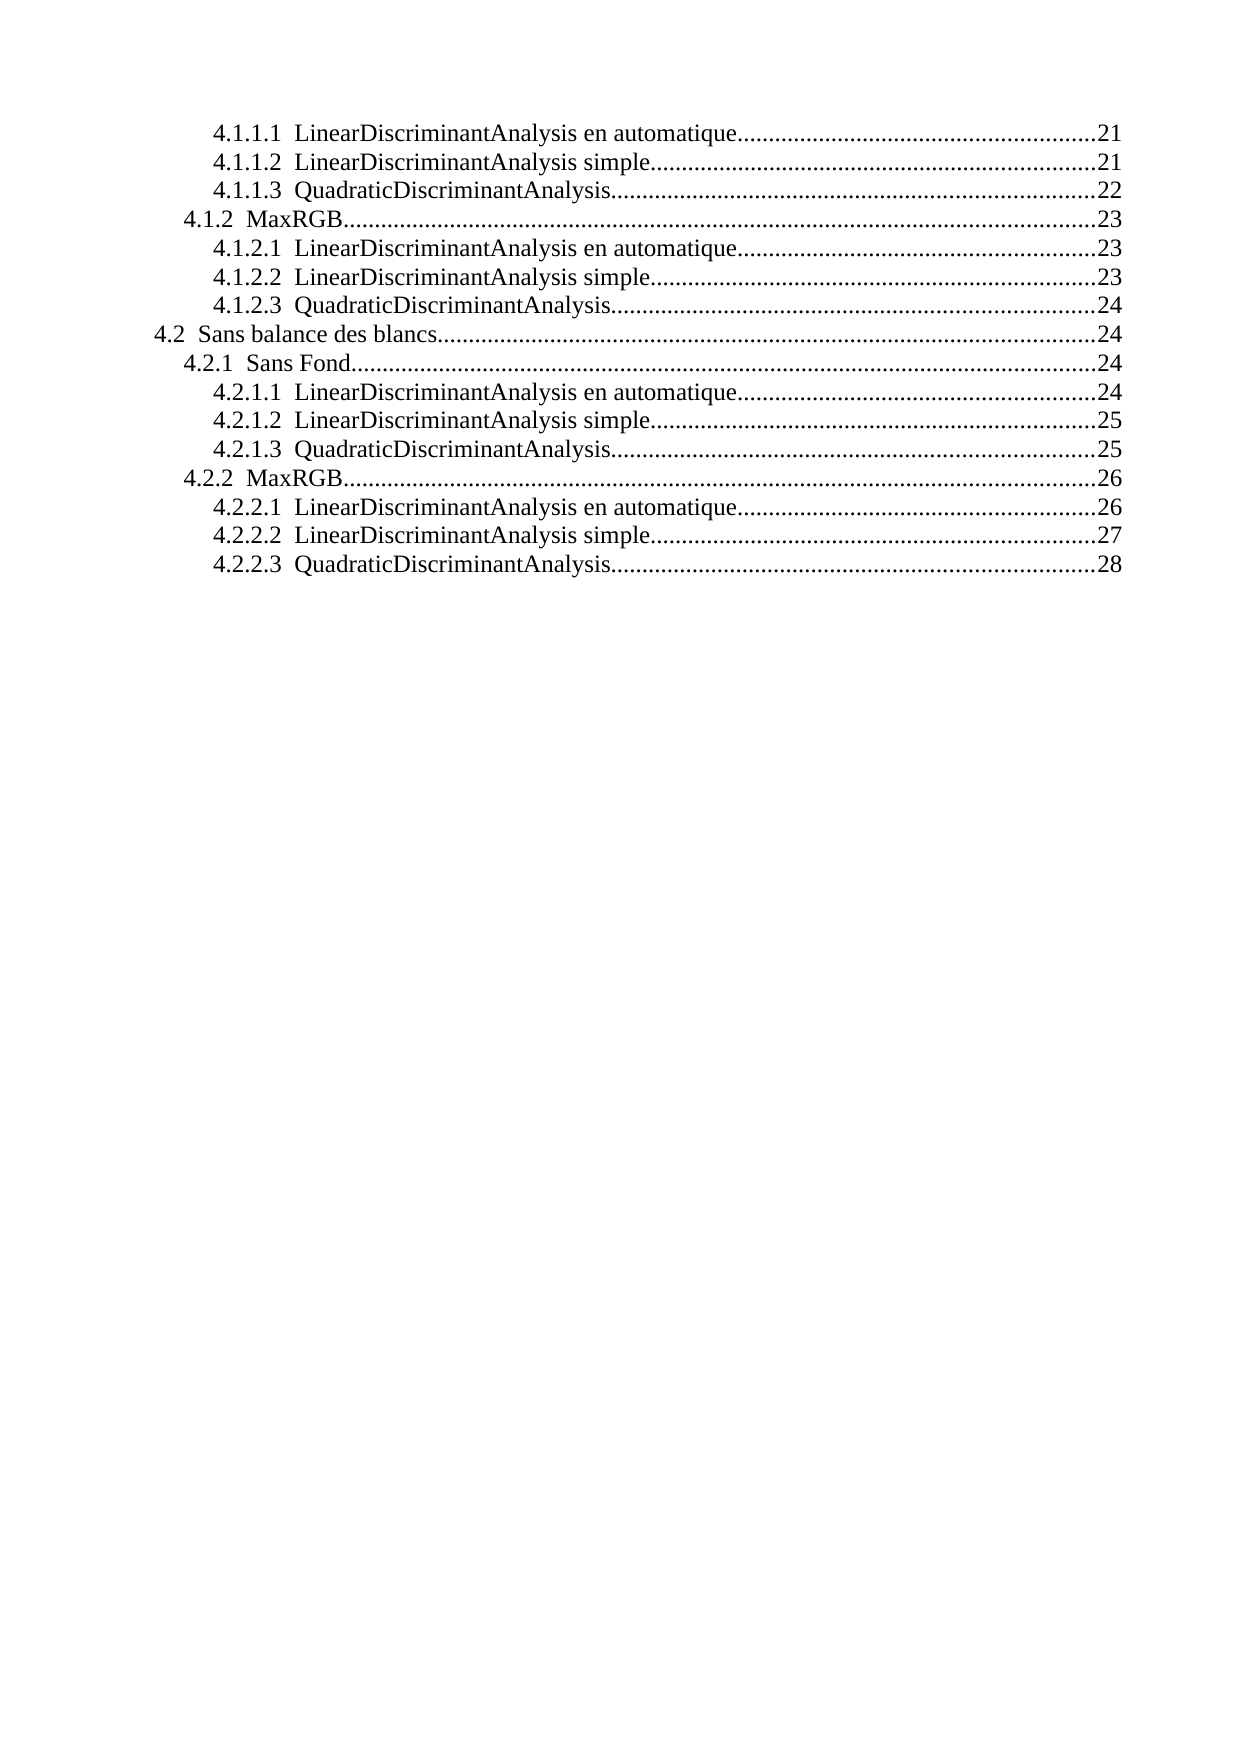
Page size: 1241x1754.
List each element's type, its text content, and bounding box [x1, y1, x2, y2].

text 4.2.1.2 LinearDiscriminantAnalysis simple 25 [207, 406, 1122, 434]
text 4.2.2.3 QuadraticDiscriminantAnalysis 28 [207, 549, 1122, 578]
text 4.1.2.2 LinearDiscriminantAnalysis simple 23 [207, 262, 1122, 291]
text 4.2.2 MaxRGB 26 [177, 463, 1122, 492]
text 4.2 Sans balance des blancs 24 [148, 319, 1122, 348]
text 4.2.1.1 LinearDiscriminantAnalysis en automatique 24 [207, 377, 1122, 406]
text 4.1.1.3 QuadraticDiscriminantAnalysis 22 [207, 176, 1122, 204]
text 4.2.2.2 LinearDiscriminantAnalysis simple 27 [207, 521, 1122, 549]
text 4.1.1.2 LinearDiscriminantAnalysis simple 21 [207, 147, 1122, 176]
text 4.1.2.1 LinearDiscriminantAnalysis en automatique 23 [207, 233, 1122, 262]
text 4.1.2 MaxRGB 23 [177, 204, 1122, 233]
text 4.2.1.3 QuadraticDiscriminantAnalysis 25 [207, 434, 1122, 463]
text 4.2.2.1 LinearDiscriminantAnalysis en automatique 26 [207, 492, 1122, 521]
text 4.1.1.1 LinearDiscriminantAnalysis en automatique 21 [207, 118, 1122, 147]
text 4.1.2.3 QuadraticDiscriminantAnalysis 24 [207, 291, 1122, 319]
text 4.2.1 Sans Fond 24 [177, 348, 1122, 377]
